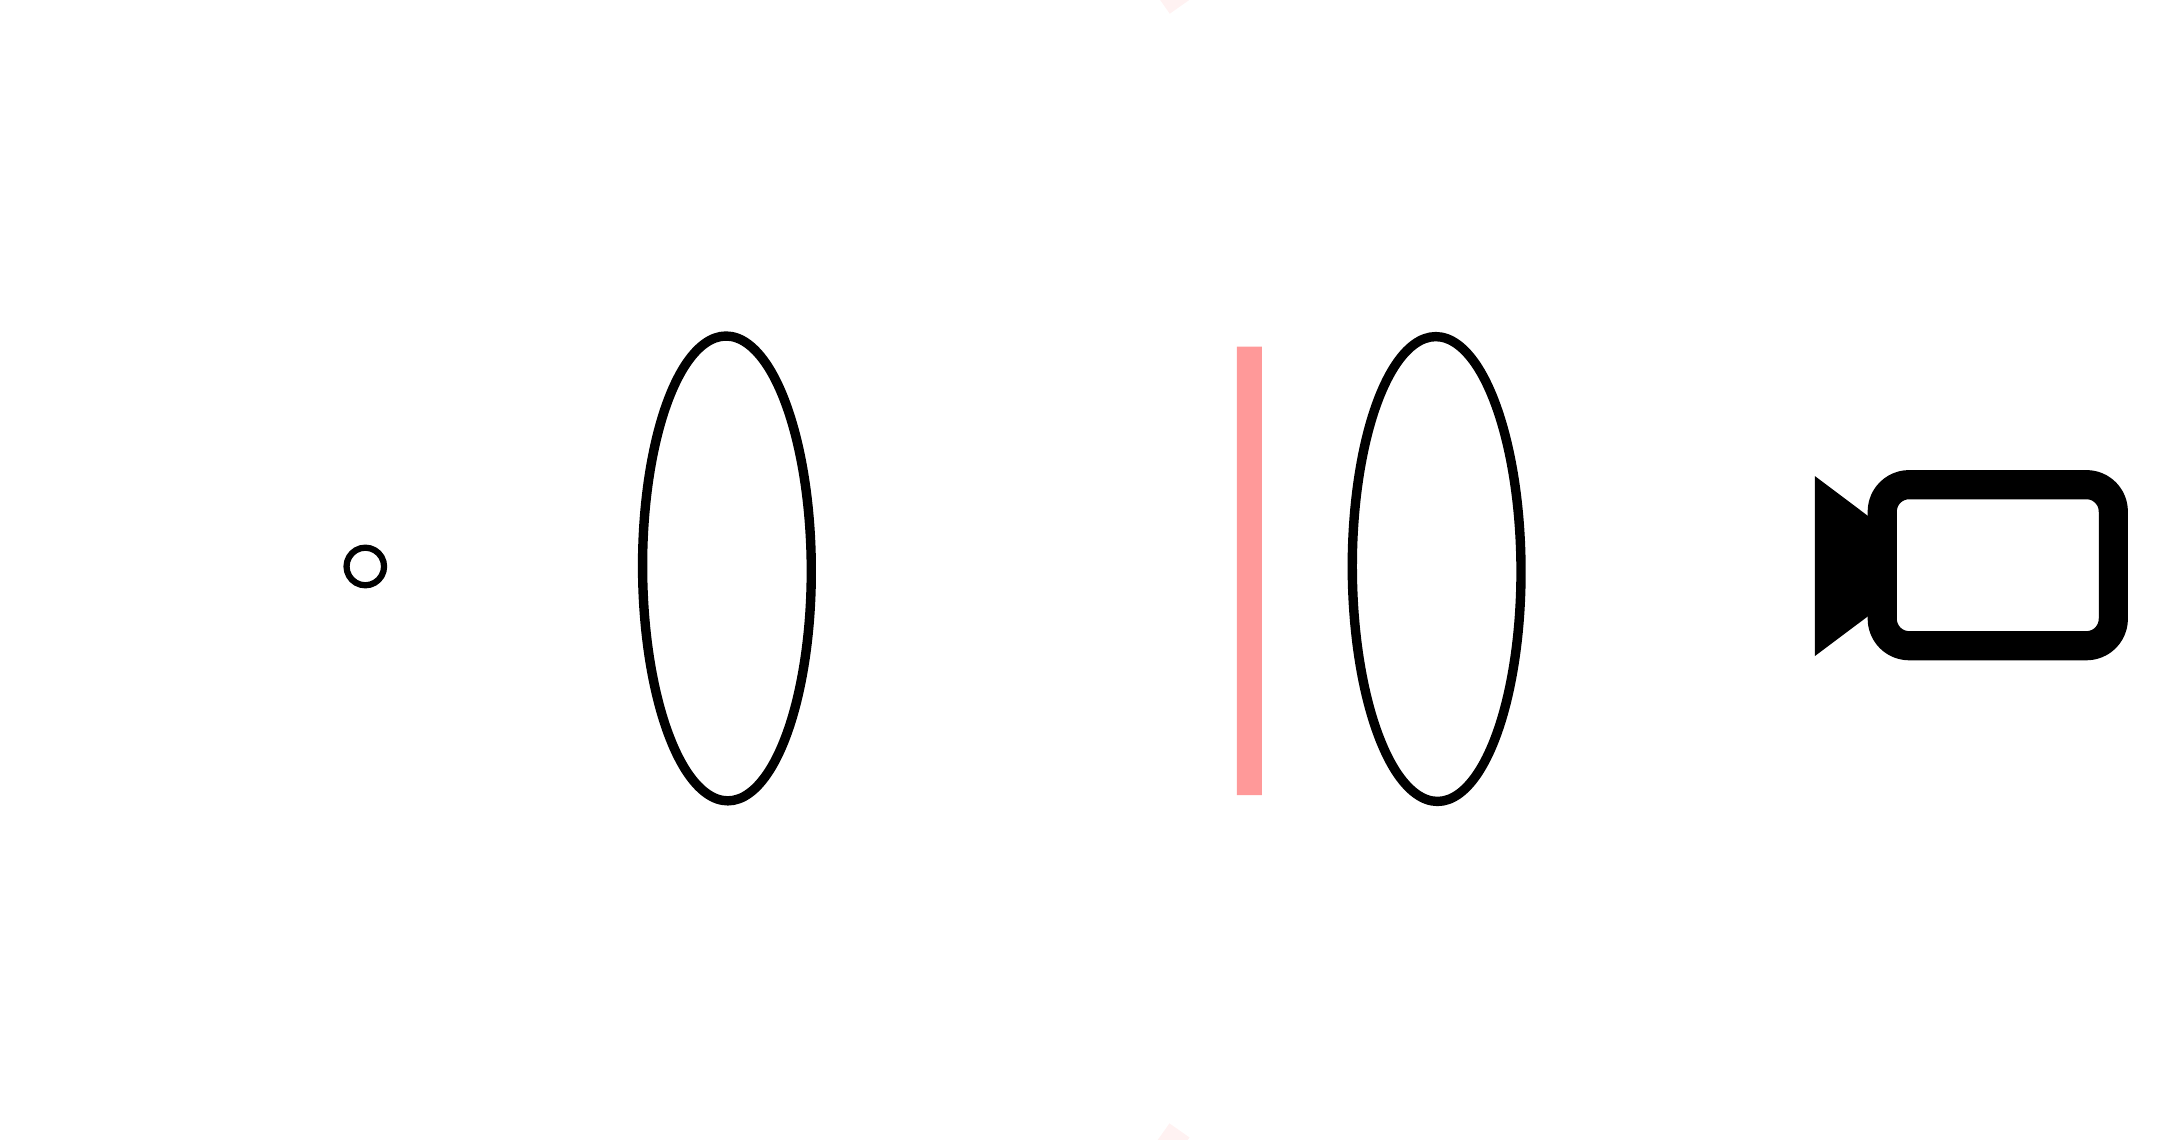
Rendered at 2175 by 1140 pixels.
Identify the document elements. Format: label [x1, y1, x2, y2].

text_box [642, 0, 1747, 1140]
text_box [1882, 484, 2114, 646]
text_box [1814, 476, 1875, 657]
